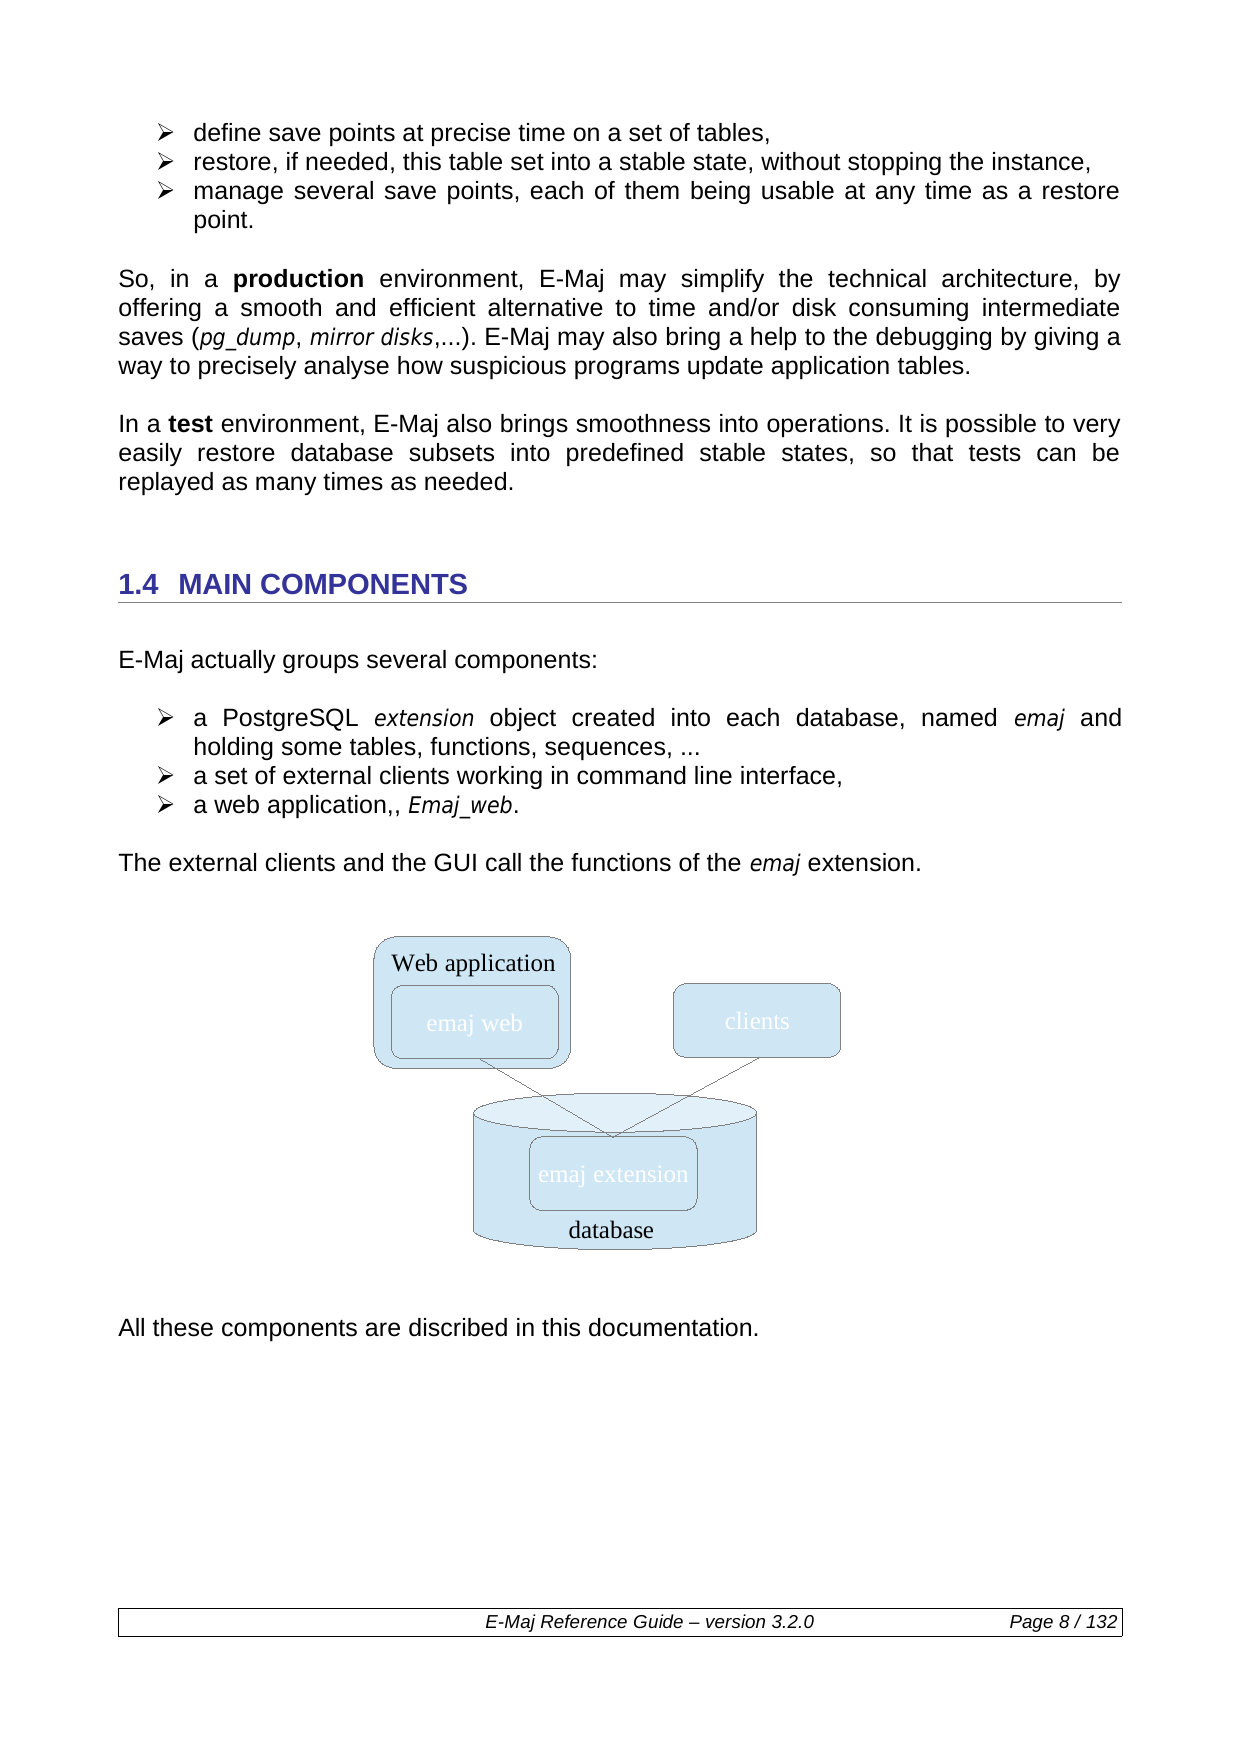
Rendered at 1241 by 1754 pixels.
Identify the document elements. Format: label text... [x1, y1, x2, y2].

list a set of external clients working in command line interface, [156, 761, 1122, 790]
list a web application,, Emaj_web. [156, 790, 1122, 819]
list restore, if needed, this table set into a stable state, without stopping the instance, [156, 147, 1122, 176]
list manage several save points, each of them being usable at any time as a restore point. [156, 176, 1122, 234]
subtitle Main components [118, 567, 1122, 602]
list a PostgreSQL extension object created into each database, named emaj and holding some tables, functions, sequences, ... [156, 703, 1122, 761]
text The external clients and the GUI call the functions of the emaj extension. [118, 848, 1122, 877]
text E-Maj actually groups several components: [118, 645, 1122, 674]
list define save points at precise time on a set of tables, [156, 118, 1122, 147]
text So, in a production environment, E-Maj may simplify the technical architecture, by offering a smooth and efficient alternative to time and/or disk consuming intermediate saves (pg_dump, mirror disks,...). E-Maj may also bring a help to the debugging by giving a way to precisely analyse how suspicious programs update application tables. [118, 263, 1122, 380]
text In a test environment, E-Maj also brings smoothness into operations. It is possible to very easily restore database subsets into predefined stable states, so that tests can be replayed as many times as needed. [118, 409, 1122, 496]
text All these components are discribed in this documentation. [118, 1313, 1122, 1342]
